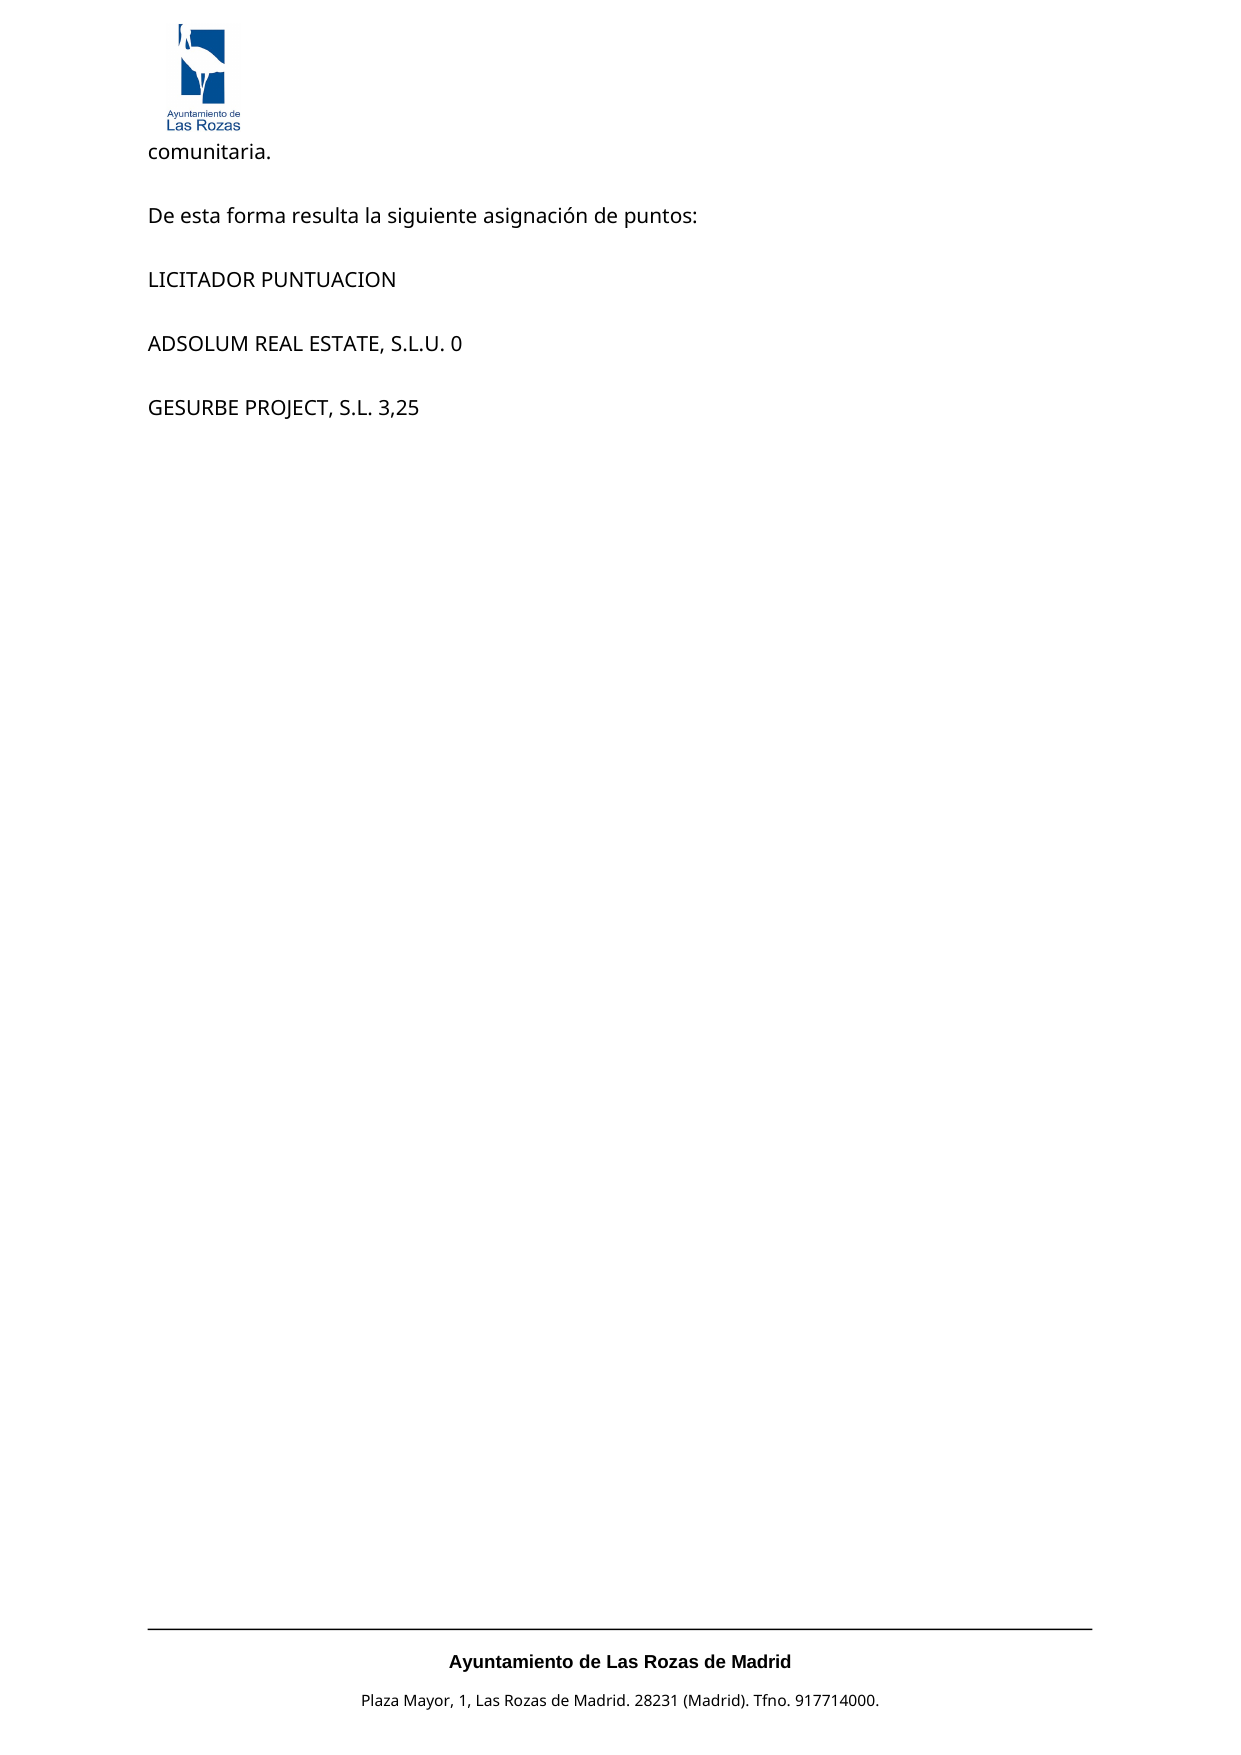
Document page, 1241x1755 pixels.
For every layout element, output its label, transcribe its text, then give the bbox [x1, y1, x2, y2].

text ADSOLUM REAL ESTATE, S.L.U. 0 GESURBE PROJECT, S.L. 3,25 [148, 329, 515, 421]
text De esta forma resulta la siguiente asignación de puntos: LICITADOR PUNTUACION [148, 201, 751, 293]
text comunitaria. [148, 137, 1105, 166]
